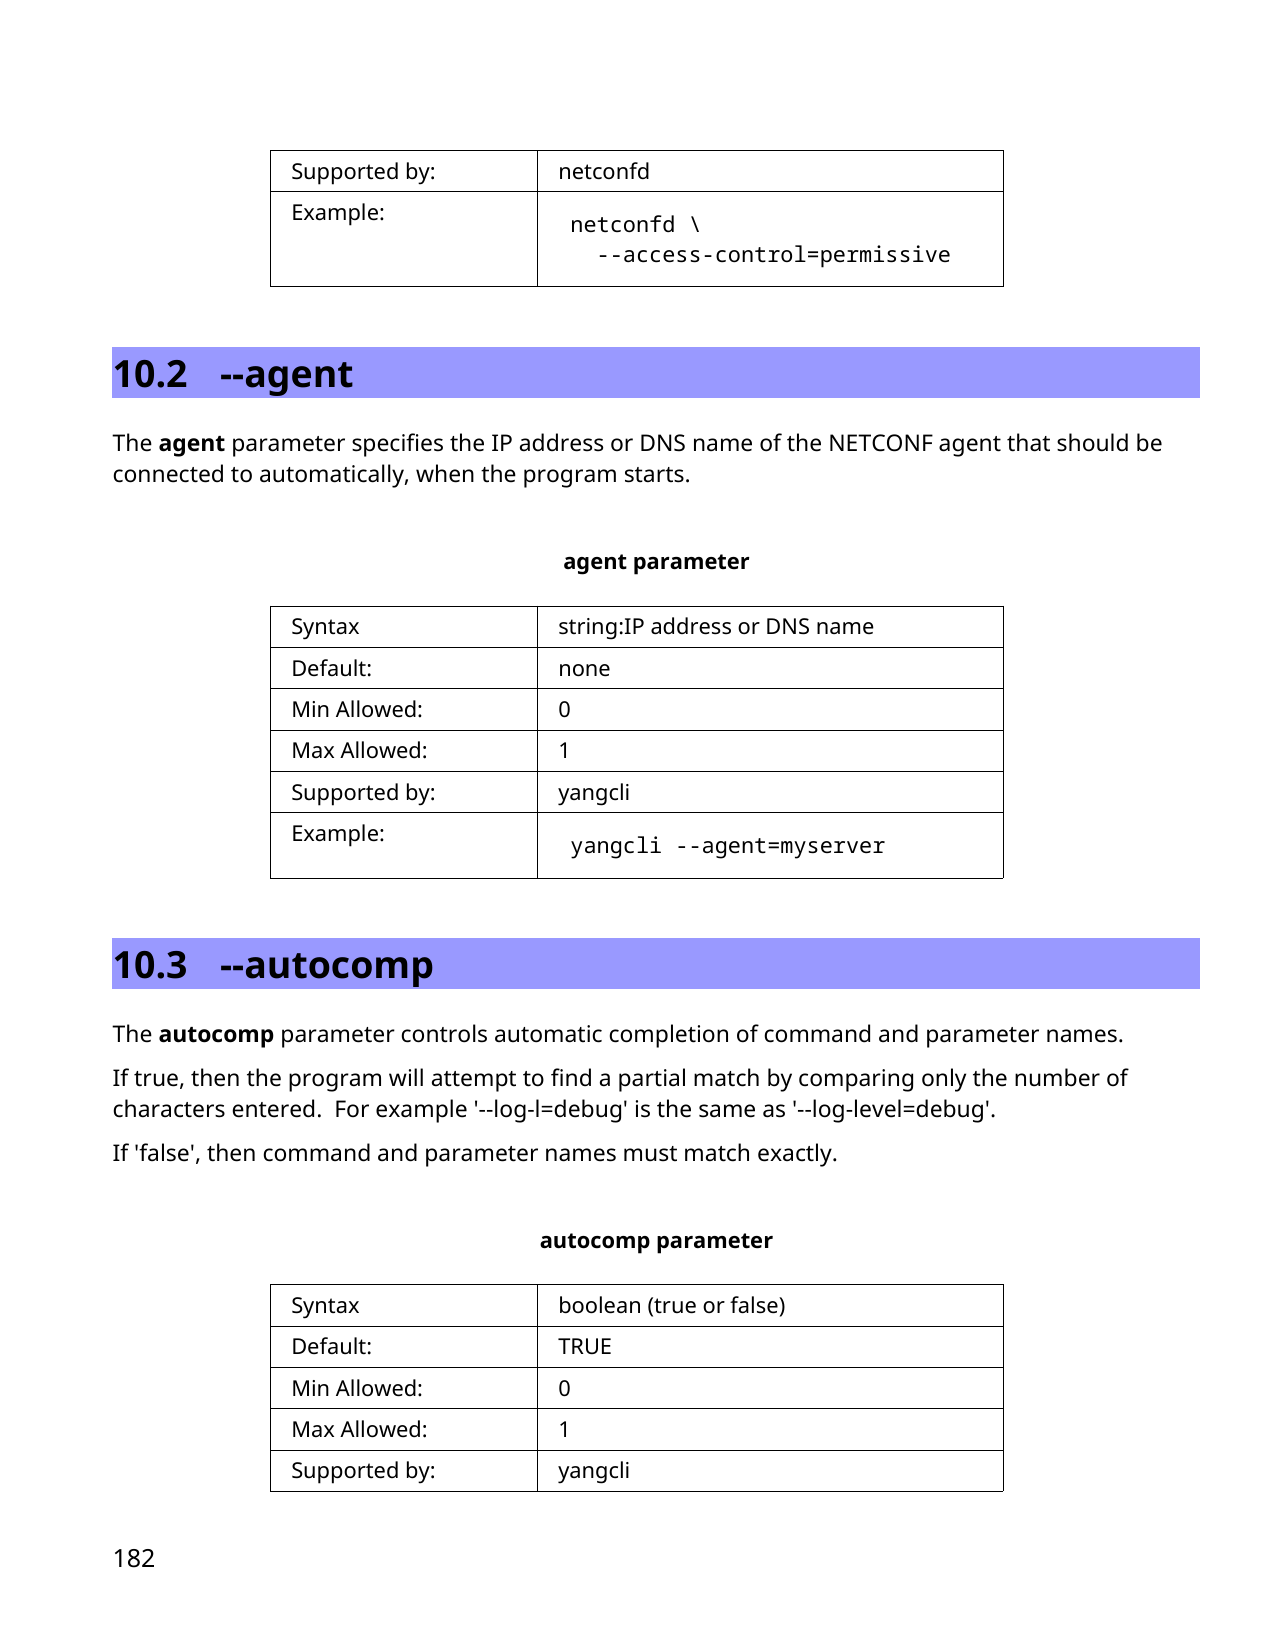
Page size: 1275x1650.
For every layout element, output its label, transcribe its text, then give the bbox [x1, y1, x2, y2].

table_cell Min Allowed: [271, 1368, 537, 1408]
table_cell Example: [271, 192, 537, 286]
text If 'false', then command and parameter names must match exactly. [112, 1137, 1200, 1168]
table_cell 1 [538, 731, 1003, 771]
table_cell Supported by: [271, 772, 537, 812]
table_header string:IP address or DNS name [538, 607, 1003, 647]
subtitle --autocomp [112, 938, 1200, 989]
table_cell Max Allowed: [271, 731, 537, 771]
table_cell TRUE [538, 1327, 1003, 1367]
table_cell yangcli [538, 1451, 1003, 1491]
table_cell 0 [538, 1368, 1003, 1408]
text The agent parameter specifies the IP address or DNS name of the NETCONF agent that should be connected to automatically, when the program starts. [112, 427, 1200, 490]
table_cell yangcli [538, 772, 1003, 812]
table_cell Default: [271, 648, 537, 688]
subtitle --agent [112, 347, 1200, 398]
subtitle autocomp parameter [127, 1224, 1185, 1254]
table_cell yangcli --agent=myserver [538, 813, 1003, 878]
table_header Syntax [271, 607, 537, 647]
table_cell netconfd [538, 151, 1003, 191]
table_cell 0 [538, 689, 1003, 729]
table_cell Supported by: [271, 1451, 537, 1491]
table_cell netconfd \ --access-control=permissive [538, 192, 1003, 286]
table_header Syntax [271, 1285, 537, 1326]
table_cell Min Allowed: [271, 689, 537, 729]
table_cell 1 [538, 1409, 1003, 1449]
table_header boolean (true or false) [538, 1285, 1003, 1326]
table_cell none [538, 648, 1003, 688]
text If true, then the program will attempt to find a partial match by comparing only the number of characters entered. For example '--log-l=debug' is the same as '--log-level=debug'. [112, 1062, 1200, 1124]
table_cell Max Allowed: [271, 1409, 537, 1449]
table_cell Example: [271, 813, 537, 878]
text The autocomp parameter controls automatic completion of command and parameter names. [112, 1018, 1200, 1049]
table_cell Default: [271, 1327, 537, 1367]
subtitle agent parameter [127, 546, 1185, 576]
table_cell Supported by: [271, 151, 537, 191]
